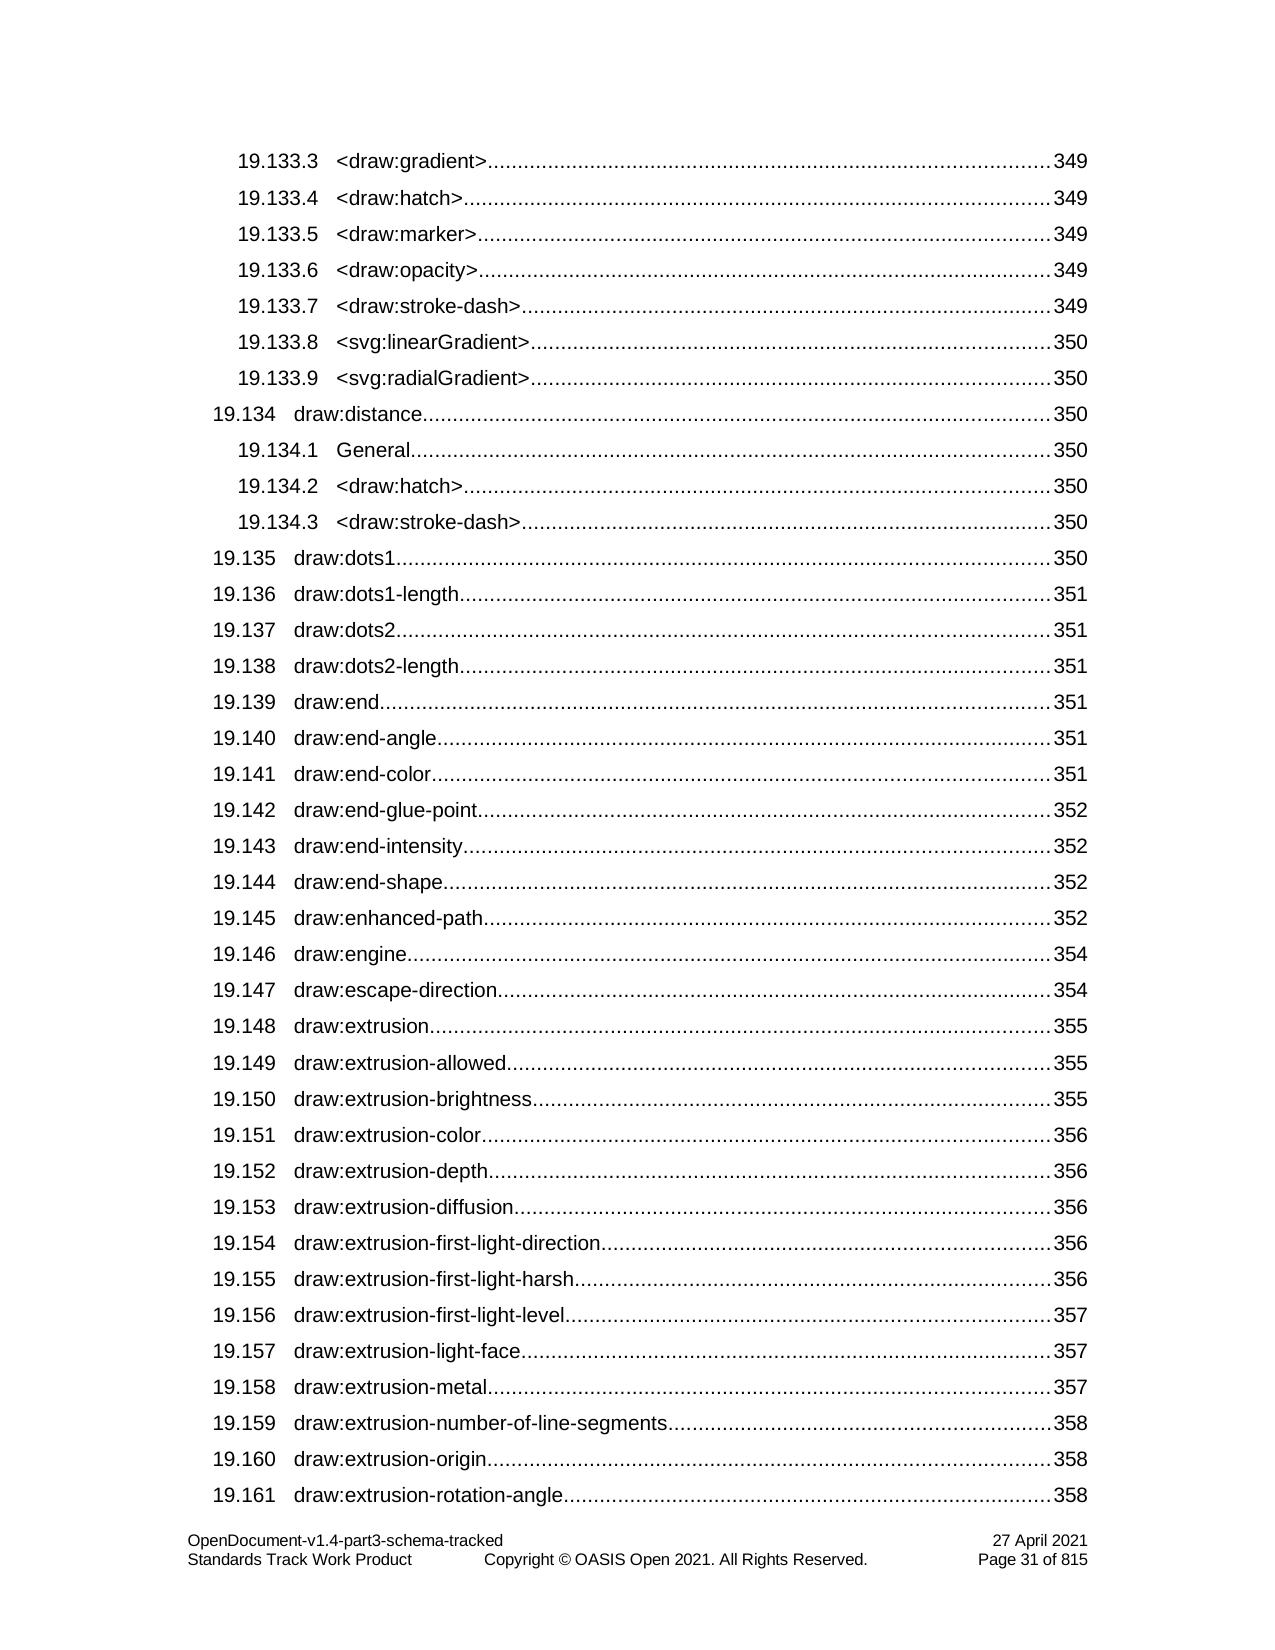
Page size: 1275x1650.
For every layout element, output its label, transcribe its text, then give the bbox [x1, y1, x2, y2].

text 19.137 draw:dots2 351 [212, 618, 1088, 642]
text 19.144 draw:end-shape 352 [212, 871, 1088, 894]
text 19.133.7 <draw:stroke-dash> 349 [237, 294, 1088, 318]
text 19.143 draw:end-intensity 352 [212, 835, 1088, 858]
text 19.148 draw:extrusion 355 [212, 1015, 1088, 1038]
text 19.151 draw:extrusion-color 356 [212, 1123, 1088, 1147]
text 19.133.6 <draw:opacity> 349 [237, 258, 1088, 282]
text 19.153 draw:extrusion-diffusion 356 [212, 1195, 1088, 1219]
text 19.139 draw:end 351 [212, 691, 1088, 714]
text 19.134.1 General 350 [237, 438, 1088, 462]
text 19.145 draw:enhanced-path 352 [212, 907, 1088, 930]
text 19.142 draw:end-glue-point 352 [212, 799, 1088, 822]
text 19.133.9 <svg:radialGradient> 350 [237, 366, 1088, 390]
text 19.152 draw:extrusion-depth 356 [212, 1159, 1088, 1183]
text 19.141 draw:end-color 351 [212, 763, 1088, 786]
text 19.134.2 <draw:hatch> 350 [237, 474, 1088, 498]
text 19.133.3 <draw:gradient> 349 [237, 150, 1088, 173]
text 19.147 draw:escape-direction 354 [212, 979, 1088, 1002]
text 19.134 draw:distance 350 [212, 402, 1088, 426]
text 19.135 draw:dots1 350 [212, 546, 1088, 570]
text 19.136 draw:dots1-length 351 [212, 582, 1088, 606]
text 19.133.4 <draw:hatch> 349 [237, 186, 1088, 209]
text 19.155 draw:extrusion-first-light-harsh 356 [212, 1267, 1088, 1291]
text 19.140 draw:end-angle 351 [212, 727, 1088, 750]
text 19.138 draw:dots2-length 351 [212, 654, 1088, 678]
text 19.149 draw:extrusion-allowed 355 [212, 1051, 1088, 1074]
text 19.161 draw:extrusion-rotation-angle 358 [212, 1483, 1088, 1507]
text 19.158 draw:extrusion-metal 357 [212, 1375, 1088, 1399]
text 19.159 draw:extrusion-number-of-line-segments 358 [212, 1411, 1088, 1435]
text 19.156 draw:extrusion-first-light-level 357 [212, 1303, 1088, 1327]
text 19.134.3 <draw:stroke-dash> 350 [237, 510, 1088, 534]
text 19.133.8 <svg:linearGradient> 350 [237, 330, 1088, 354]
text 19.157 draw:extrusion-light-face 357 [212, 1339, 1088, 1363]
text 19.154 draw:extrusion-first-light-direction 356 [212, 1231, 1088, 1255]
text 19.146 draw:engine 354 [212, 943, 1088, 966]
text 19.160 draw:extrusion-origin 358 [212, 1447, 1088, 1471]
text 19.150 draw:extrusion-brightness 355 [212, 1087, 1088, 1111]
text 19.133.5 <draw:marker> 349 [237, 222, 1088, 246]
